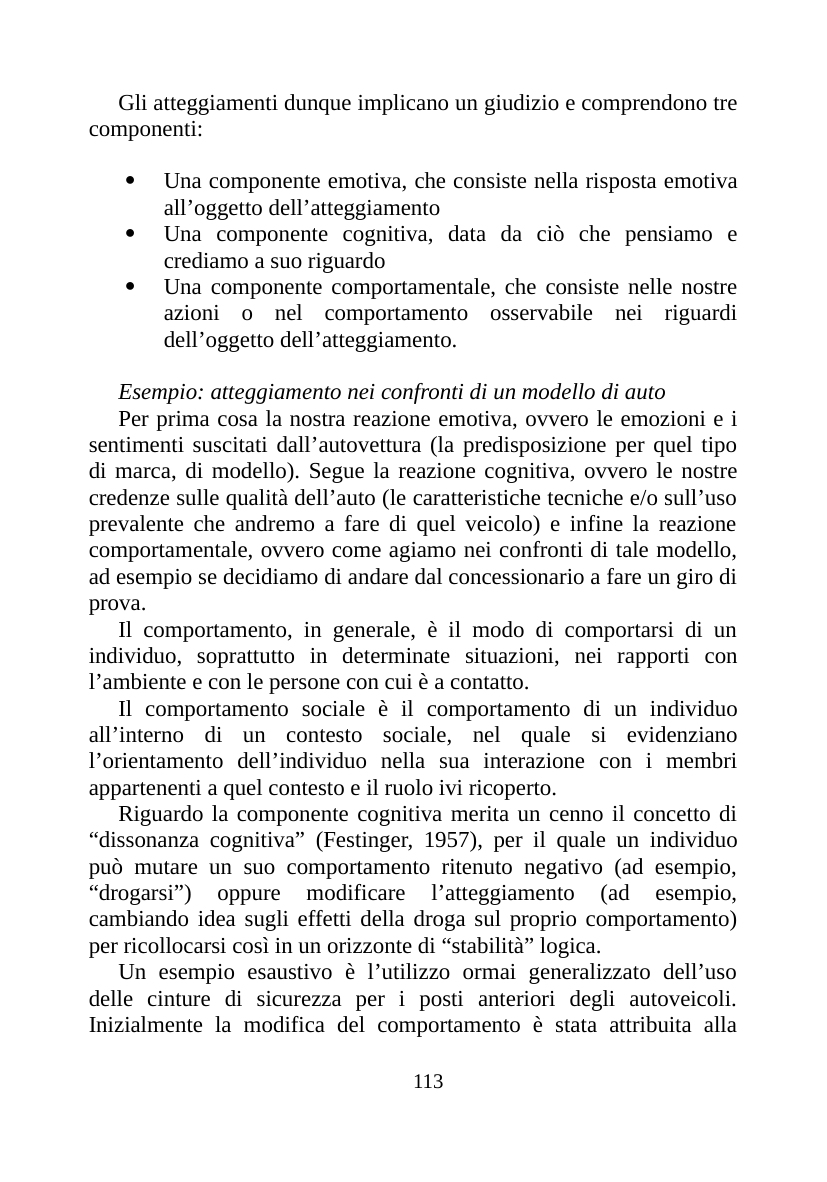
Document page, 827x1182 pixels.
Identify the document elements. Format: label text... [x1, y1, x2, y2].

list Una componente comportamentale, che consiste nelle nostre azioni o nel comportamento osservabile nei riguardi dell’oggetto dell’atteggiamento. [126, 273, 738, 352]
text Esempio: atteggiamento nei confronti di un modello di auto [88, 378, 738, 405]
text Per prima cosa la nostra reazione emotiva, ovvero le emozioni e i sentimenti suscitati dall’autovettura (la predisposizione per quel tipo di marca, di modello). Segue la reazione cognitiva, ovvero le nostre credenze sulle qualità dell’auto (le caratteristiche tecniche e/o sull’uso prevalente che andremo a fare di quel veicolo) e infine la reazione comportamentale, ovvero come agiamo nei confronti di tale modello, ad esempio se decidiamo di andare dal concessionario a fare un giro di prova. [88, 405, 738, 616]
list Una componente cognitiva, data da ciò che pensiamo e crediamo a suo riguardo [126, 220, 738, 273]
list Una componente emotiva, che consiste nella risposta emotiva all’oggetto dell’atteggiamento [126, 168, 738, 220]
text Il comportamento sociale è il comportamento di un individuo all’interno di un contesto sociale, nel quale si evidenziano l’orientamento dell’individuo nella sua interazione con i membri appartenenti a quel contesto e il ruolo ivi ricoperto. [88, 695, 738, 800]
text Il comportamento, in generale, è il modo di comportarsi di un individuo, soprattutto in determinate situazioni, nei rapporti con l’ambiente e con le persone con cui è a contatto. [88, 616, 738, 695]
text Gli atteggiamenti dunque implicano un giudizio e comprendono tre componenti: [88, 88, 738, 141]
text Riguardo la componente cognitiva merita un cenno il concetto di “dissonanza cognitiva” (Festinger, 1957), per il quale un individuo può mutare un suo comportamento ritenuto negativo (ad esempio, “drogarsi”) oppure modificare l’atteggiamento (ad esempio, cambiando idea sugli effetti della droga sul proprio comportamento) per ricollocarsi così in un orizzonte di “stabilità” logica. [88, 800, 738, 958]
text Un esempio esaustivo è l’utilizzo ormai generalizzato dell’uso delle cinture di sicurezza per i posti anteriori degli autoveicoli. Inizialmente la modifica del comportamento è stata attribuita alla [88, 958, 738, 1037]
